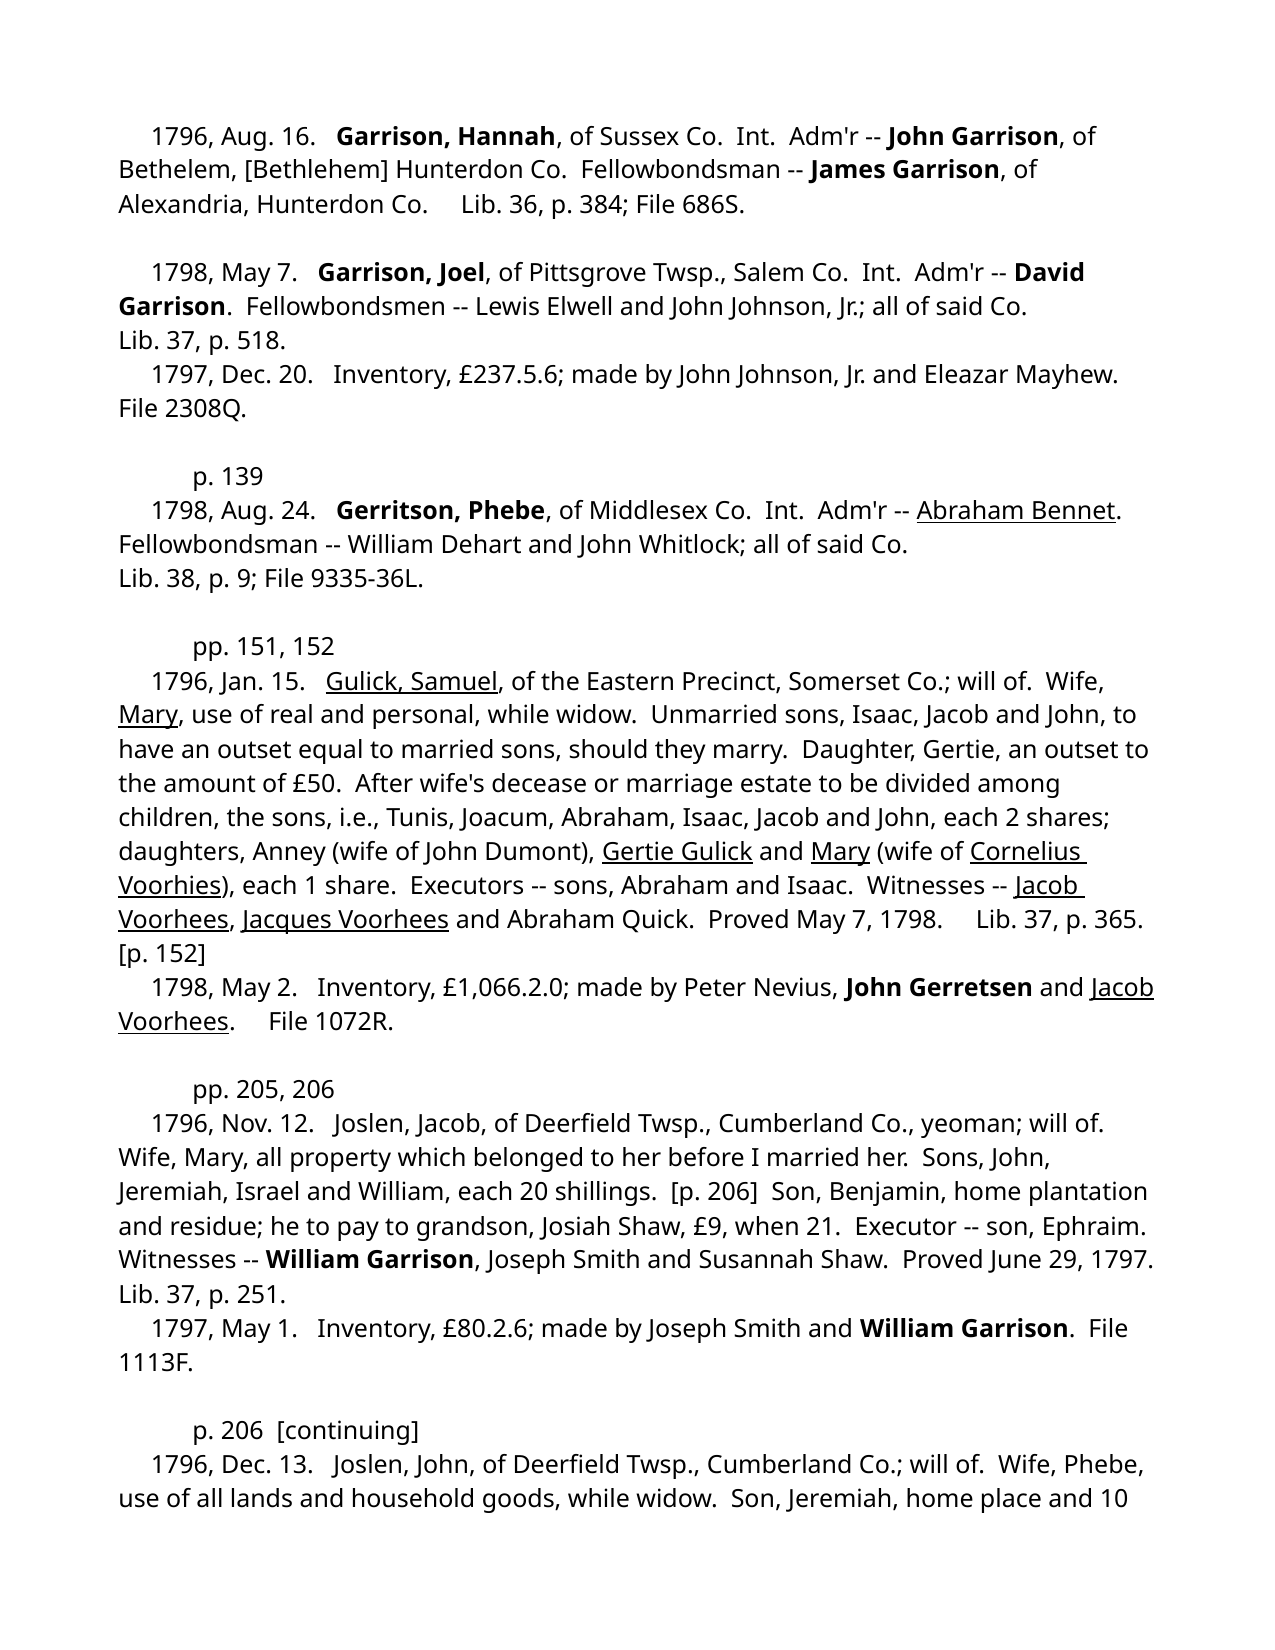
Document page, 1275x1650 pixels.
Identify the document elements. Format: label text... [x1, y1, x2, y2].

text 1798, May 7. Garrison, Joel, of Pittsgrove Twsp., Salem Co. Int. Adm'r -- David Garrison. Fellowbondsmen -- Lewis Elwell and John Johnson, Jr.; all of said Co. [118, 254, 1157, 322]
text Lib. 37, p. 518. [118, 322, 1157, 357]
text pp. 205, 206 [118, 1072, 1157, 1106]
text Lib. 38, p. 9; File 9335-36L. [118, 561, 1157, 595]
text 1796, Aug. 16. Garrison, Hannah, of Sussex Co. Int. Adm'r -- John Garrison, of Bethelem, [Bethlehem] Hunterdon Co. Fellowbondsman -- James Garrison, of Alexandria, Hunterdon Co. Lib. 36, p. 384; File 686S. [118, 118, 1157, 220]
text 1797, May 1. Inventory, £80.2.6; made by Joseph Smith and William Garrison. File 1113F. [118, 1310, 1157, 1378]
text 1796, Jan. 15. Gulick, Samuel, of the Eastern Precinct, Somerset Co.; will of. Wife, Mary, use of real and personal, while widow. Unmarried sons, Isaac, Jacob and John, to have an outset equal to married sons, should they marry. Daughter, Gertie, an outset to the amount of £50. After wife's decease or marriage estate to be divided among children, the sons, i.e., Tunis, Joacum, Abraham, Isaac, Jacob and John, each 2 shares; daughters, Anney (wife of John Dumont), Gertie Gulick and Mary (wife of Cornelius Voorhies), each 1 share. Executors -- sons, Abraham and Isaac. Witnesses -- Jacob Voorhees, Jacques Voorhees and Abraham Quick. Proved May 7, 1798. Lib. 37, p. 365. [p. 152] [118, 663, 1157, 970]
text p. 139 [118, 459, 1157, 493]
text 1796, Nov. 12. Joslen, Jacob, of Deerfield Twsp., Cumberland Co., yeoman; will of. Wife, Mary, all property which belonged to her before I married her. Sons, John, Jeremiah, Israel and William, each 20 shillings. [p. 206] Son, Benjamin, home plantation and residue; he to pay to grandson, Josiah Shaw, £9, when 21. Executor -- son, Ephraim. Witnesses -- William Garrison, Joseph Smith and Susannah Shaw. Proved June 29, 1797. Lib. 37, p. 251. [118, 1106, 1157, 1310]
text p. 206 [continuing] [118, 1412, 1157, 1447]
text 1797, Dec. 20. Inventory, £237.5.6; made by John Johnson, Jr. and Eleazar Mayhew. [118, 357, 1157, 391]
text 1798, Aug. 24. Gerritson, Phebe, of Middlesex Co. Int. Adm'r -- Abraham Bennet. Fellowbondsman -- William Dehart and John Whitlock; all of said Co. [118, 493, 1157, 561]
text File 2308Q. [118, 391, 1157, 425]
text pp. 151, 152 [118, 629, 1157, 663]
text 1798, May 2. Inventory, £1,066.2.0; made by Peter Nevius, John Gerretsen and Jacob Voorhees. File 1072R. [118, 970, 1157, 1038]
text 1796, Dec. 13. Joslen, John, of Deerfield Twsp., Cumberland Co.; will of. Wife, Phebe, use of all lands and household goods, while widow. Son, Jeremiah, home place and 10 [118, 1447, 1157, 1515]
